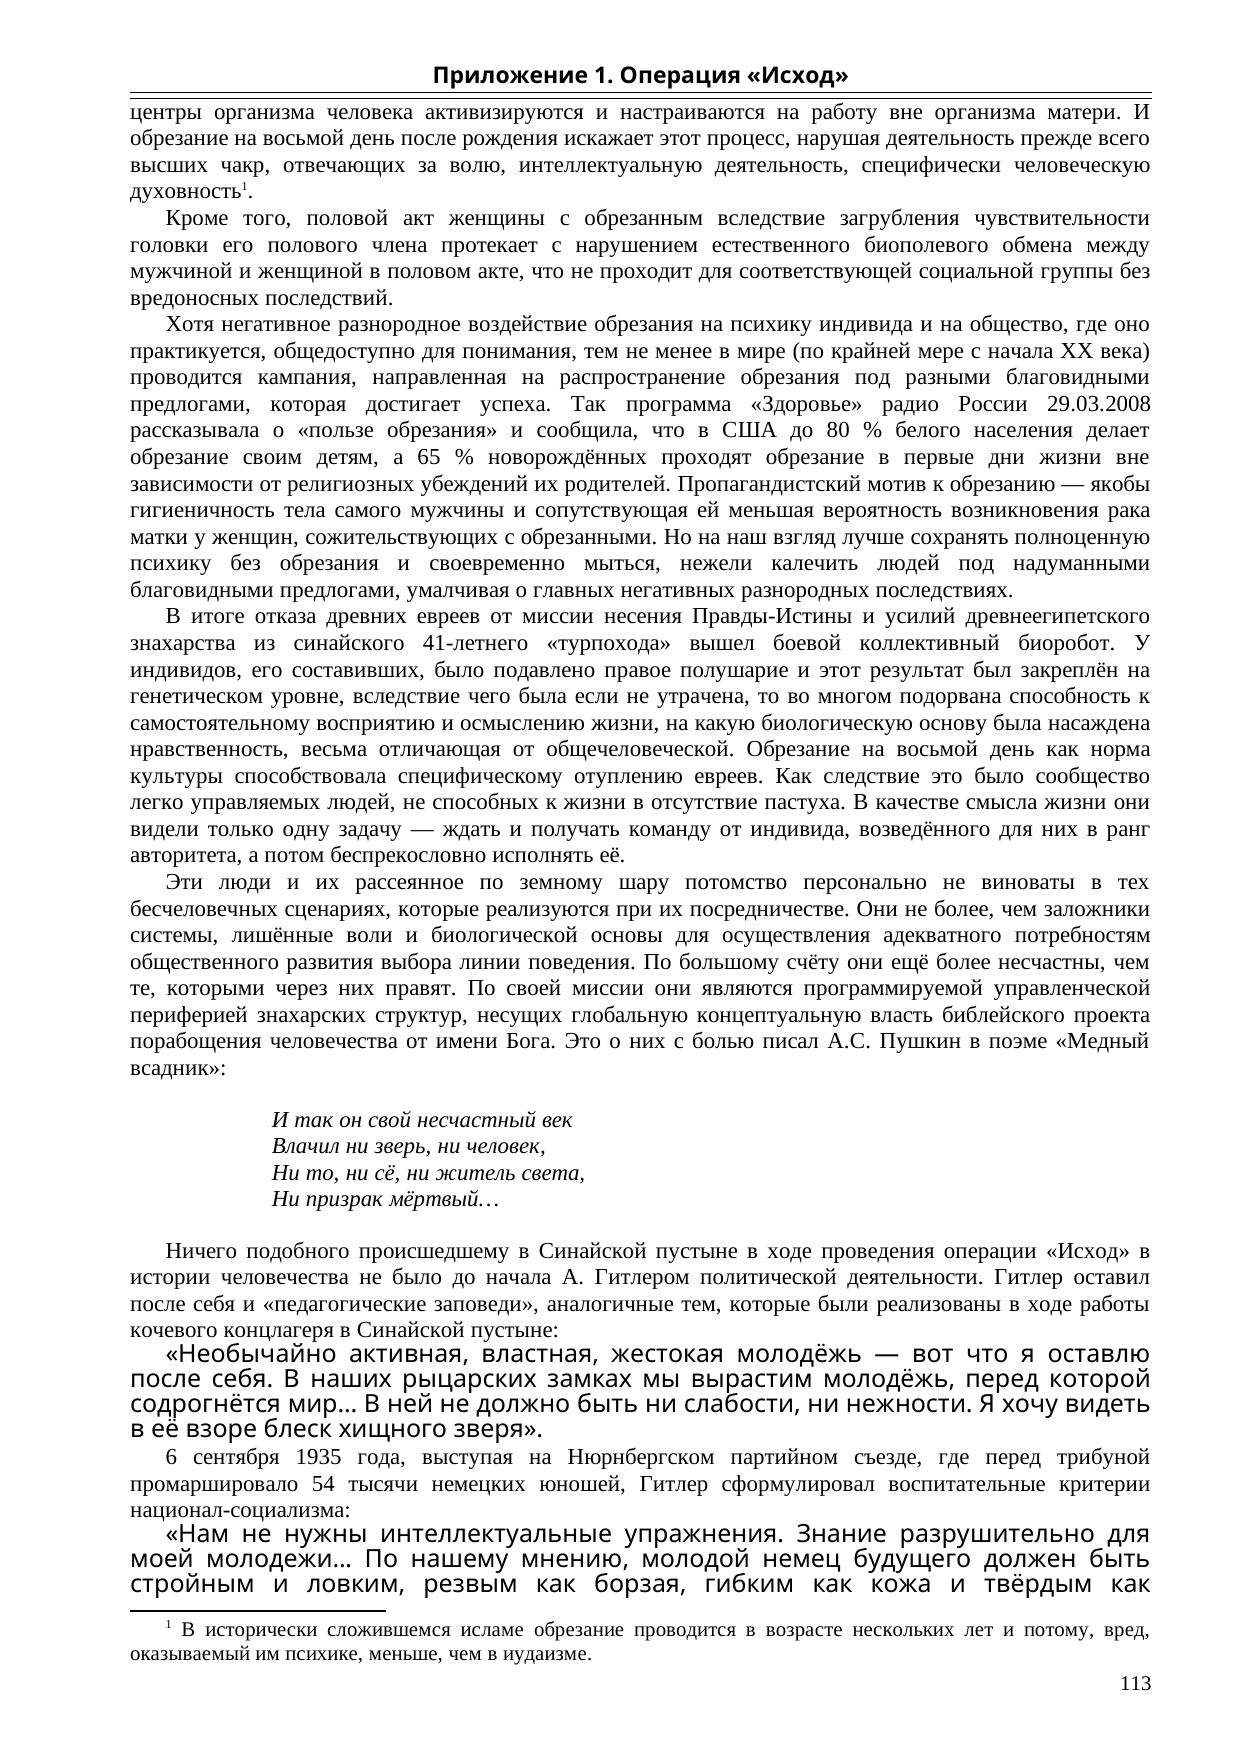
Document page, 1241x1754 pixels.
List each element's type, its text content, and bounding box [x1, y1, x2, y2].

text «Нам не нужны интеллектуальные упражнения. Знание разрушительно для моей молодежи... По нашему мнению, молодой немец будущего должен быть стройным и ловким, резвым как борзая, гибким как кожа и твёрдым как [130, 1523, 1152, 1598]
text Кроме того, половой акт женщины с обрезанным вследствие загрубления чувствительности головки его полового члена протекает с нарушением естественного биополевого обмена между мужчиной и женщиной в половом акте, что не проходит для соответствующей социальной группы без вредоносных последствий. [130, 204, 1152, 310]
text И так он свой несчастный век Влачил ни зверь, ни человек, Ни то, ни сё, ни житель света, Ни призрак мёртвый… [272, 1105, 1152, 1212]
text 6 сентября 1935 года, выступая на Нюрнбергском партийном съезде, где перед трибуной промаршировало 54 тысячи немецких юношей, Гитлер сформулировал воспитательные критерии национал-социализма: [130, 1443, 1152, 1523]
text центры организма человека активизируются и настраиваются на работу вне организма матери. И обрезание на восьмой день после рождения искажает этот процесс, нарушая деятельность прежде всего высших чакр, отвечающих за волю, интеллектуальную деятельность, специфически человеческую духовность. [130, 99, 1152, 204]
text «Необычайно активная, властная, жестокая молодёжь — вот что я оставлю после себя. В наших рыцарских замках мы вырастим молодёжь, перед которой содрогнётся мир... В ней не должно быть ни слабости, ни нежности. Я хочу видеть в её взоре блеск хищного зверя». [130, 1343, 1152, 1443]
text Хотя негативное разнородное воздействие обрезания на психику индивида и на общество, где оно практикуется, общедоступно для понимания, тем не менее в мире (по крайней мере с начала ХХ века) проводится кампания, направленная на распространение обрезания под разными благовидными предлогами, которая достигает успеха. Так программа «Здоровье» радио России 29.03.2008 рассказывала о «пользе обрезания» и сообщила, что в США до 80 % белого населения делает обрезание своим детям, а 65 % новорождённых проходят обрезание в первые дни жизни вне зависимости от религиозных убеждений их родителей. Пропагандистский мотив к обрезанию — якобы гигиеничность тела самого мужчины и сопутствующая ей меньшая вероятность возникновения рака матки у женщин, сожительствующих с обрезанными. Но на наш взгляд лучше сохранять полноценную психику без обрезания и своевременно мыться, нежели калечить людей под надуманными благовидными предлогами, умалчивая о главных негативных разнородных последствиях. [130, 310, 1152, 602]
text Ничего подобного происшедшему в Синайской пустыне в ходе проведения операции «Исход» в истории человечества не было до начала А. Гитлером политической деятельности. Гитлер оставил после себя и «педагогические заповеди», аналогичные тем, которые были реализованы в ходе работы кочевого концлагеря в Синайской пустыне: [130, 1237, 1152, 1343]
text Эти люди и их рассеянное по земному шару потомство персонально не виноваты в тех бесчеловечных сценариях, которые реализуются при их посредничестве. Они не более, чем заложники системы, лишённые воли и биологической основы для осуществления адекватного потребностям общественного развития выбора линии поведения. По большому счёту они ещё более несчастны, чем те, которыми через них правят. По своей миссии они являются программируемой управленческой периферией знахарских структур, несущих глобальную концептуальную власть библейского проекта порабощения человечества от имени Бога. Это о них с болью писал А.С. Пушкин в поэме «Медный всадник»: [130, 868, 1152, 1080]
text В исторически сложившемся исламе обрезание проводится в возрасте нескольких лет и потому, вред, оказываемый им психике, меньше, чем в иудаизме. [130, 1617, 1152, 1665]
text В итоге отказа древних евреев от миссии несения Правды-Истины и усилий древнеегипетского знахарства из синайского 41-летнего «турпохода» вышел боевой коллективный биоробот. У индивидов, его составивших, было подавлено правое полушарие и этот результат был закреплён на генетическом уровне, вследствие чего была если не утрачена, то во многом подорвана способность к самостоятельному восприятию и осмыслению жизни, на какую биологическую основу была насаждена нравственность, весьма отличающая от общечеловеческой. Обрезание на восьмой день как норма культуры способствовала специфическому отуплению евреев. Как следствие это было сообщество легко управляемых людей, не способных к жизни в отсутствие пастуха. В качестве смысла жизни они видели только одну задачу — ждать и получать команду от индивида, возведённого для них в ранг авторитета, а потом беспрекословно исполнять её. [130, 602, 1152, 868]
